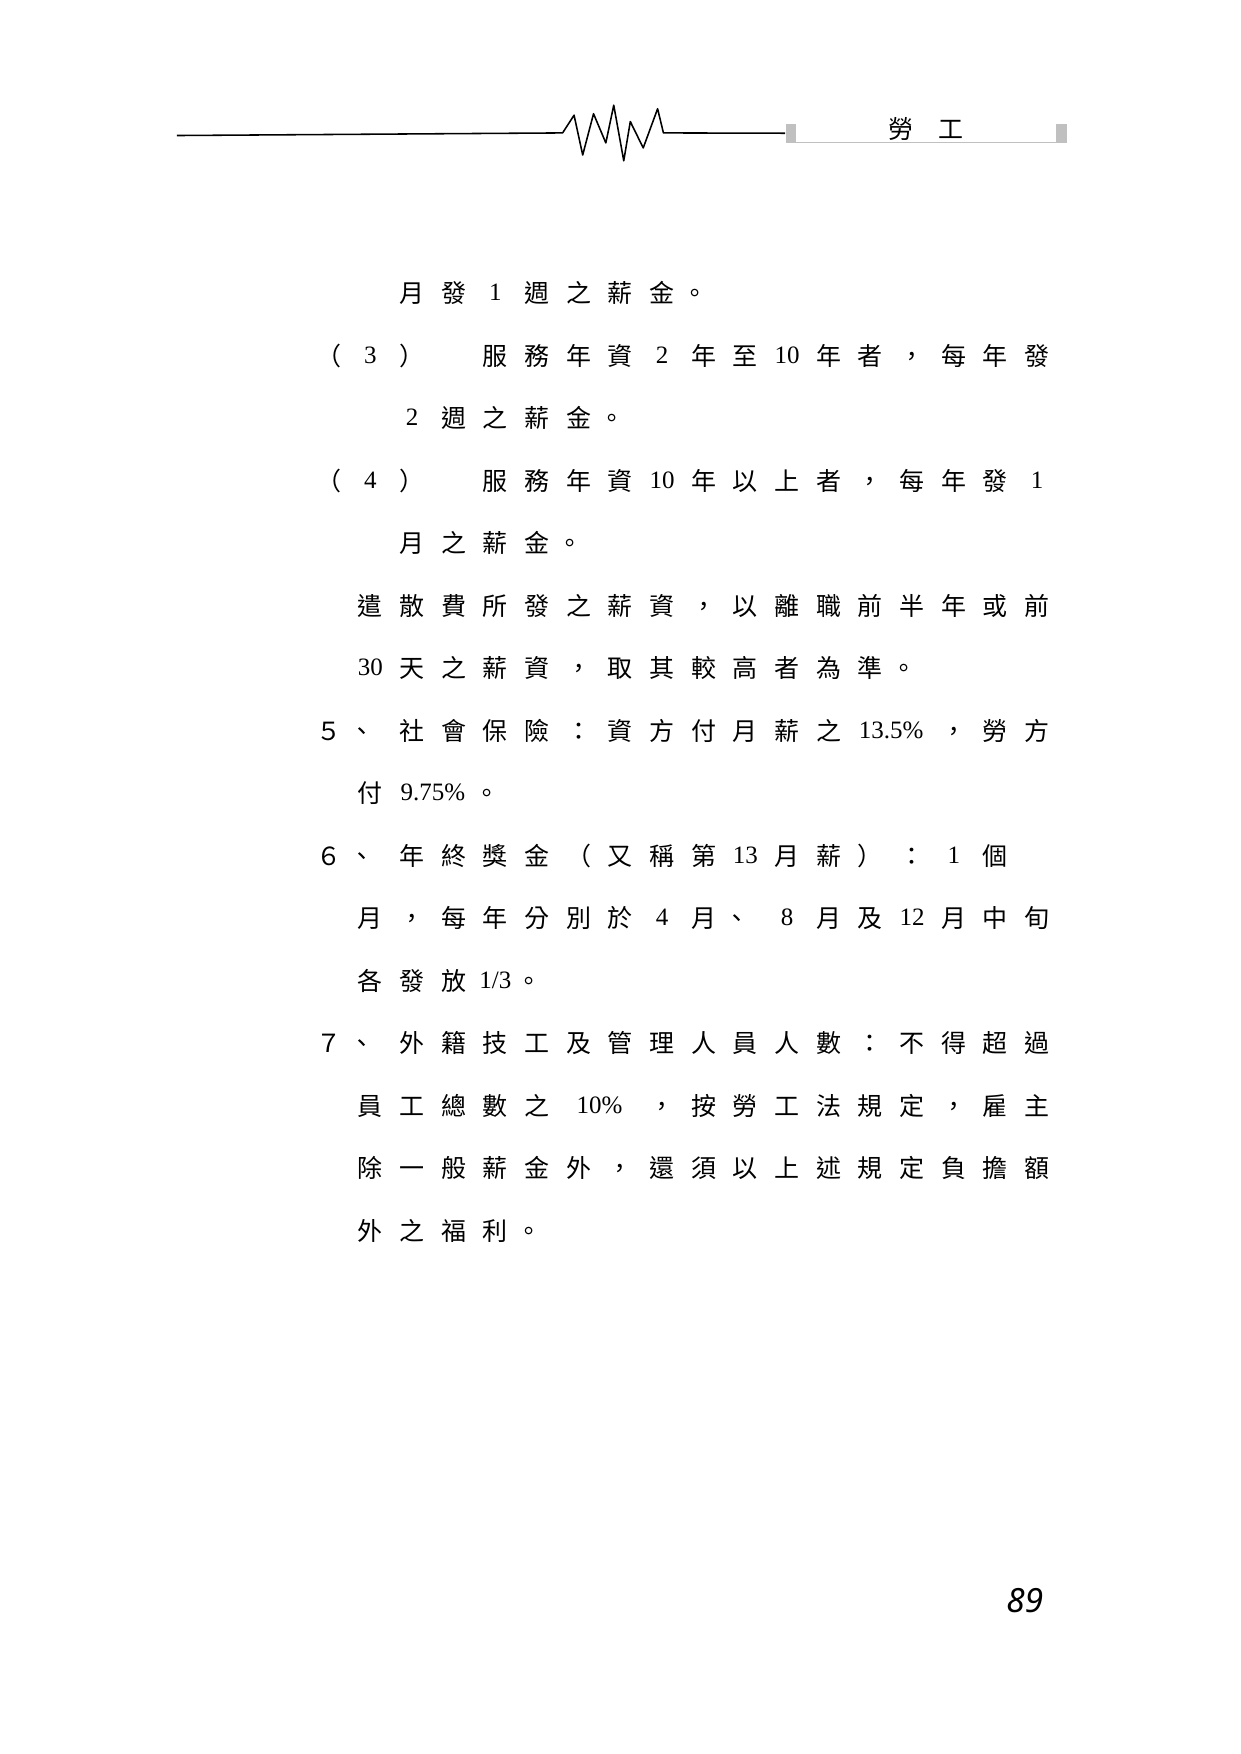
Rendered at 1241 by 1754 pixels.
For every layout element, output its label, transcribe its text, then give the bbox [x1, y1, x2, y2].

text （4） 服務年資10年以上者，每年發1月之薪金。 [306, 438, 1058, 563]
text ６、年終獎金（又稱第13月薪）：1個月，每年分別於4月、8月及12月中旬各發放1/3。 [281, 813, 1058, 1000]
text （3） 服務年資2年至10年者，每年發2週之薪金。 [306, 313, 1058, 438]
text 遣散費所發之薪資，以離職前半年或前30天之薪資，取其較高者為準。 [330, 563, 1058, 688]
text 月發1週之薪金。 [306, 250, 1058, 313]
text ７、外籍技工及管理人員人數：不得超過員工總數之10%，按勞工法規定，雇主除一般薪金外，還須以上述規定負擔額外之福利。 [281, 1000, 1058, 1250]
text ５、社會保險：資方付月薪之13.5%，勞方付9.75%。 [281, 688, 1058, 813]
